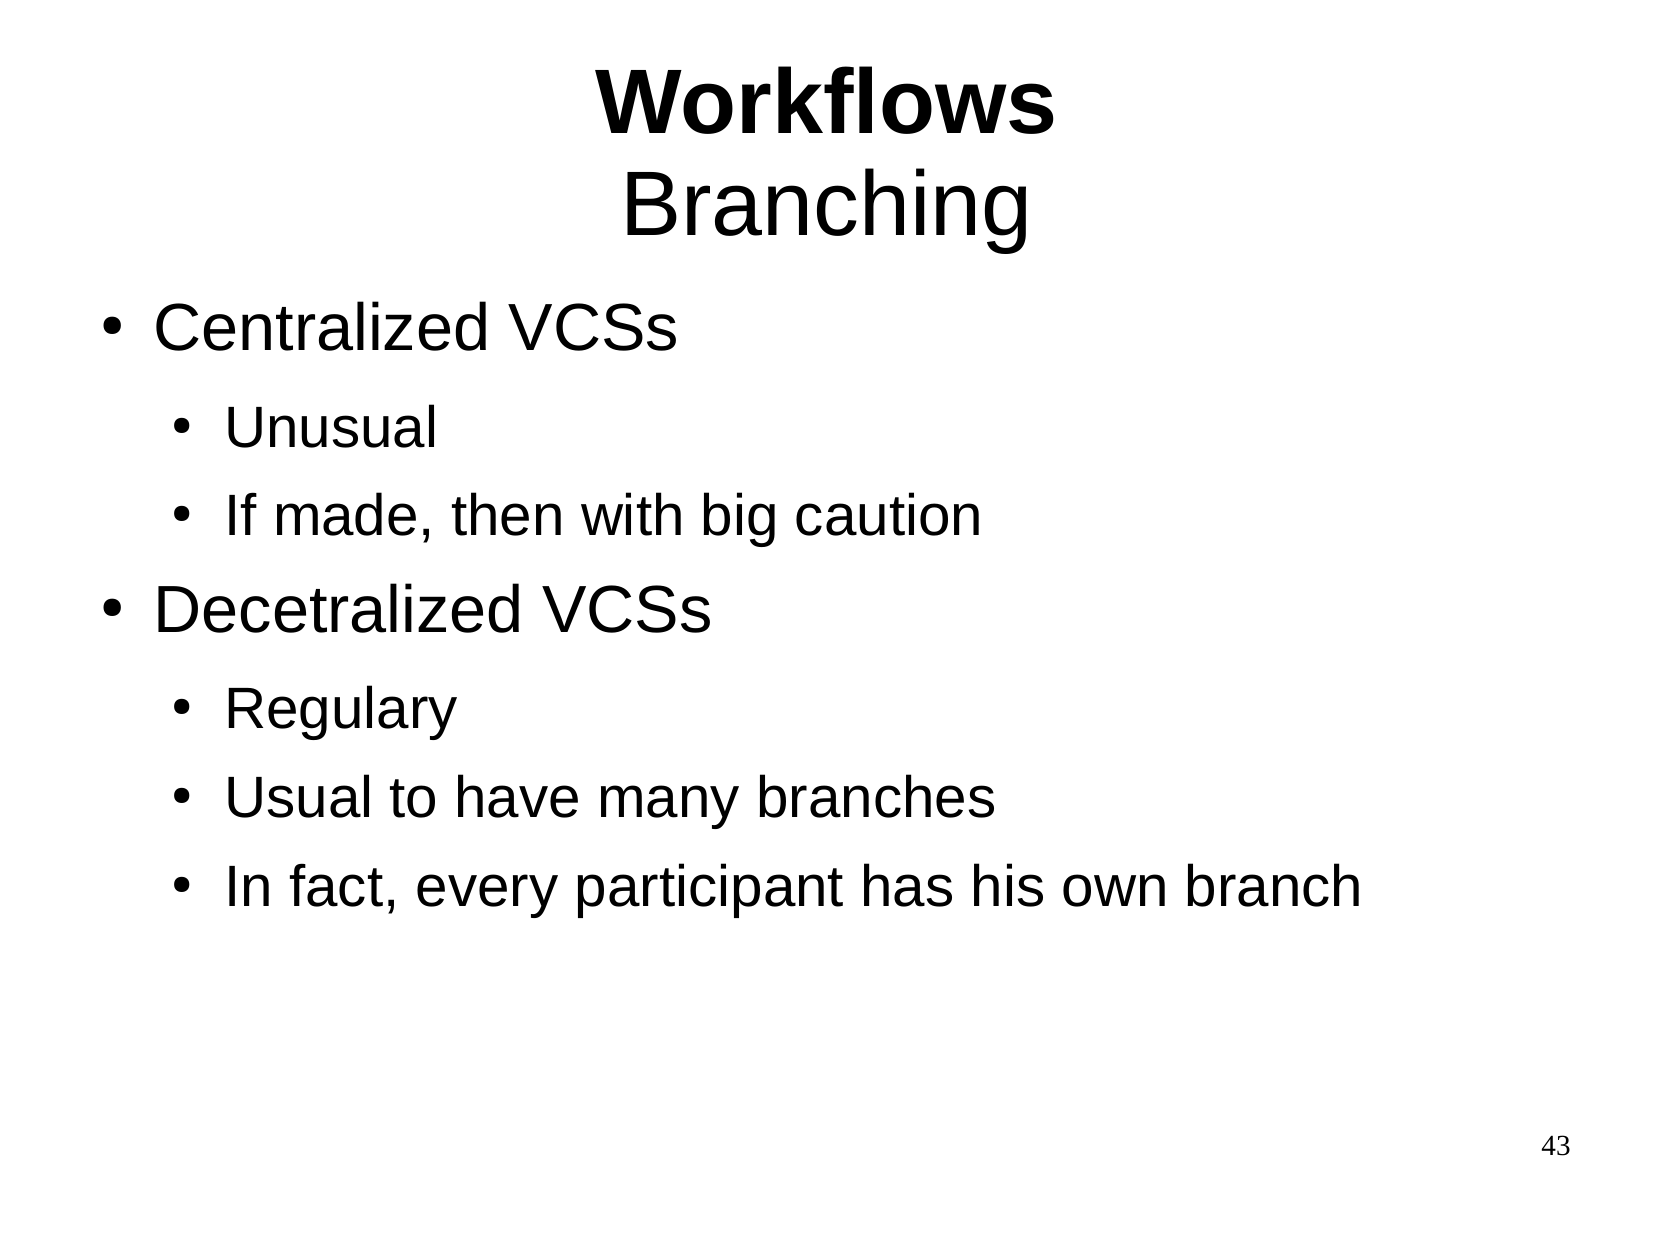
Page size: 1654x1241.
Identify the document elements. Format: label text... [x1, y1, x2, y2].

list Centralized VCSs Unusual If made, then with big caution Decetralized VCSs Regulary Usual to have many branches In fact, every participant has his own branch [82, 290, 1571, 1010]
title Workflows Branching [82, 49, 1571, 257]
